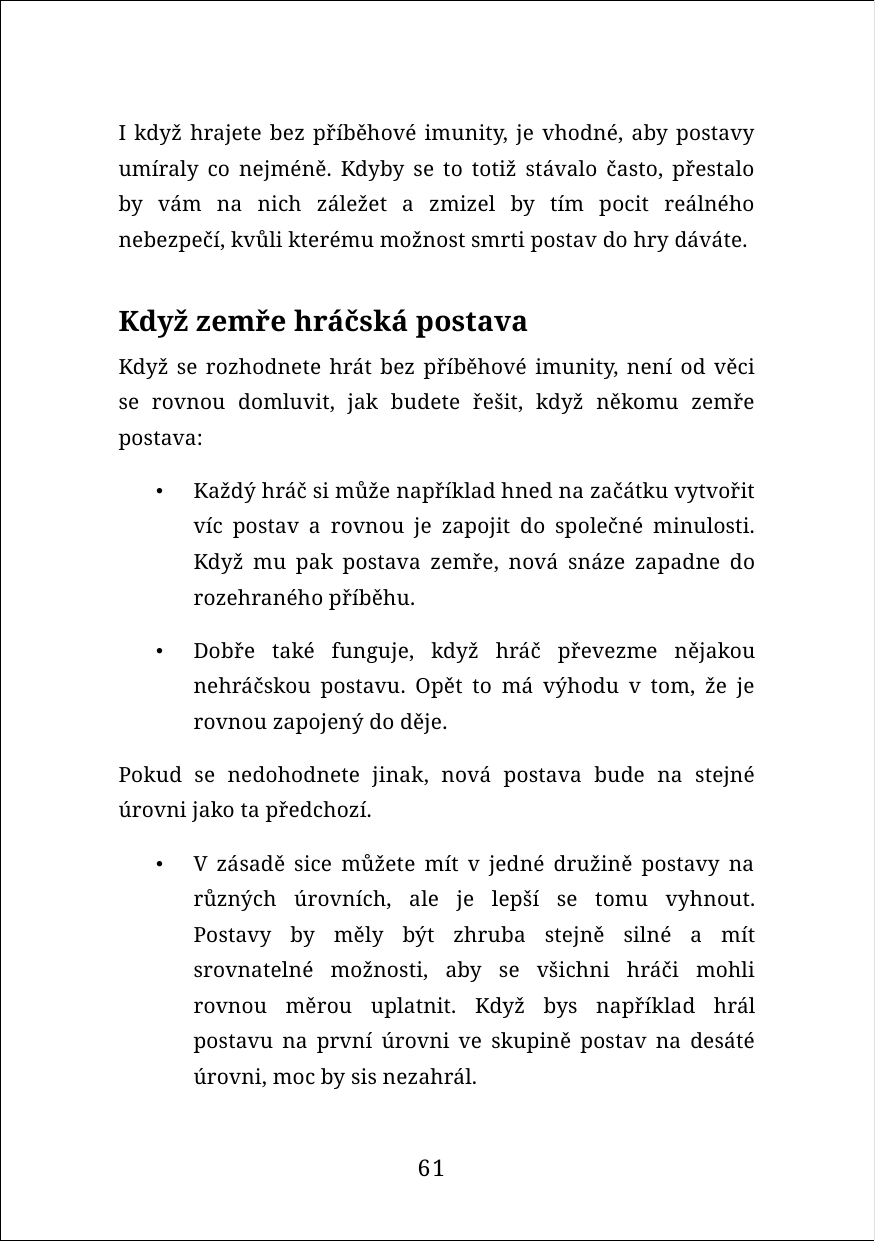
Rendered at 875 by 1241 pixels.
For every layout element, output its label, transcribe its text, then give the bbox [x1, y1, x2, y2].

list V zásadě sice můžete mít v jedné družině postavy na různých úrovních, ale je lepší se tomu vyhnout. Postavy by měly být zhruba stejně silné a mít srovnatelné možnosti, aby se všichni hráči mohli rovnou měrou uplatnit. Když bys například hrál postavu na první úrovni ve skupině postav na desáté úrovni, moc by sis nezahrál. [156, 849, 756, 1090]
text Pokud se nedohodnete jinak, nová postava bude na stejné úrovni jako ta předchozí. [118, 760, 756, 824]
subtitle Když zemře hráčská postava [118, 302, 756, 340]
text Když se rozhodnete hrát bez příběhové imunity, není od věci se rovnou domluvit, jak budete řešit, když někomu zemře postava: [118, 352, 756, 451]
list Dobře také funguje, když hráč převezme nějakou nehráčskou postavu. Opět to má výhodu v tom, že je rovnou zapojený do děje. [156, 636, 756, 735]
text I když hrajete bez příběhové imunity, je vhodné, aby postavy umíraly co nejméně. Kdyby se to totiž stávalo často, přestalo by vám na nich záležet a zmizel by tím pocit reálného nebezpečí, kvůli kterému možnost smrti postav do hry dáváte. [118, 118, 756, 253]
list Každý hráč si může například hned na začátku vytvořit víc postav a rovnou je zapojit do společné minulosti. Když mu pak postava zemře, nová snáze zapadne do rozehraného příběhu. [156, 476, 756, 611]
